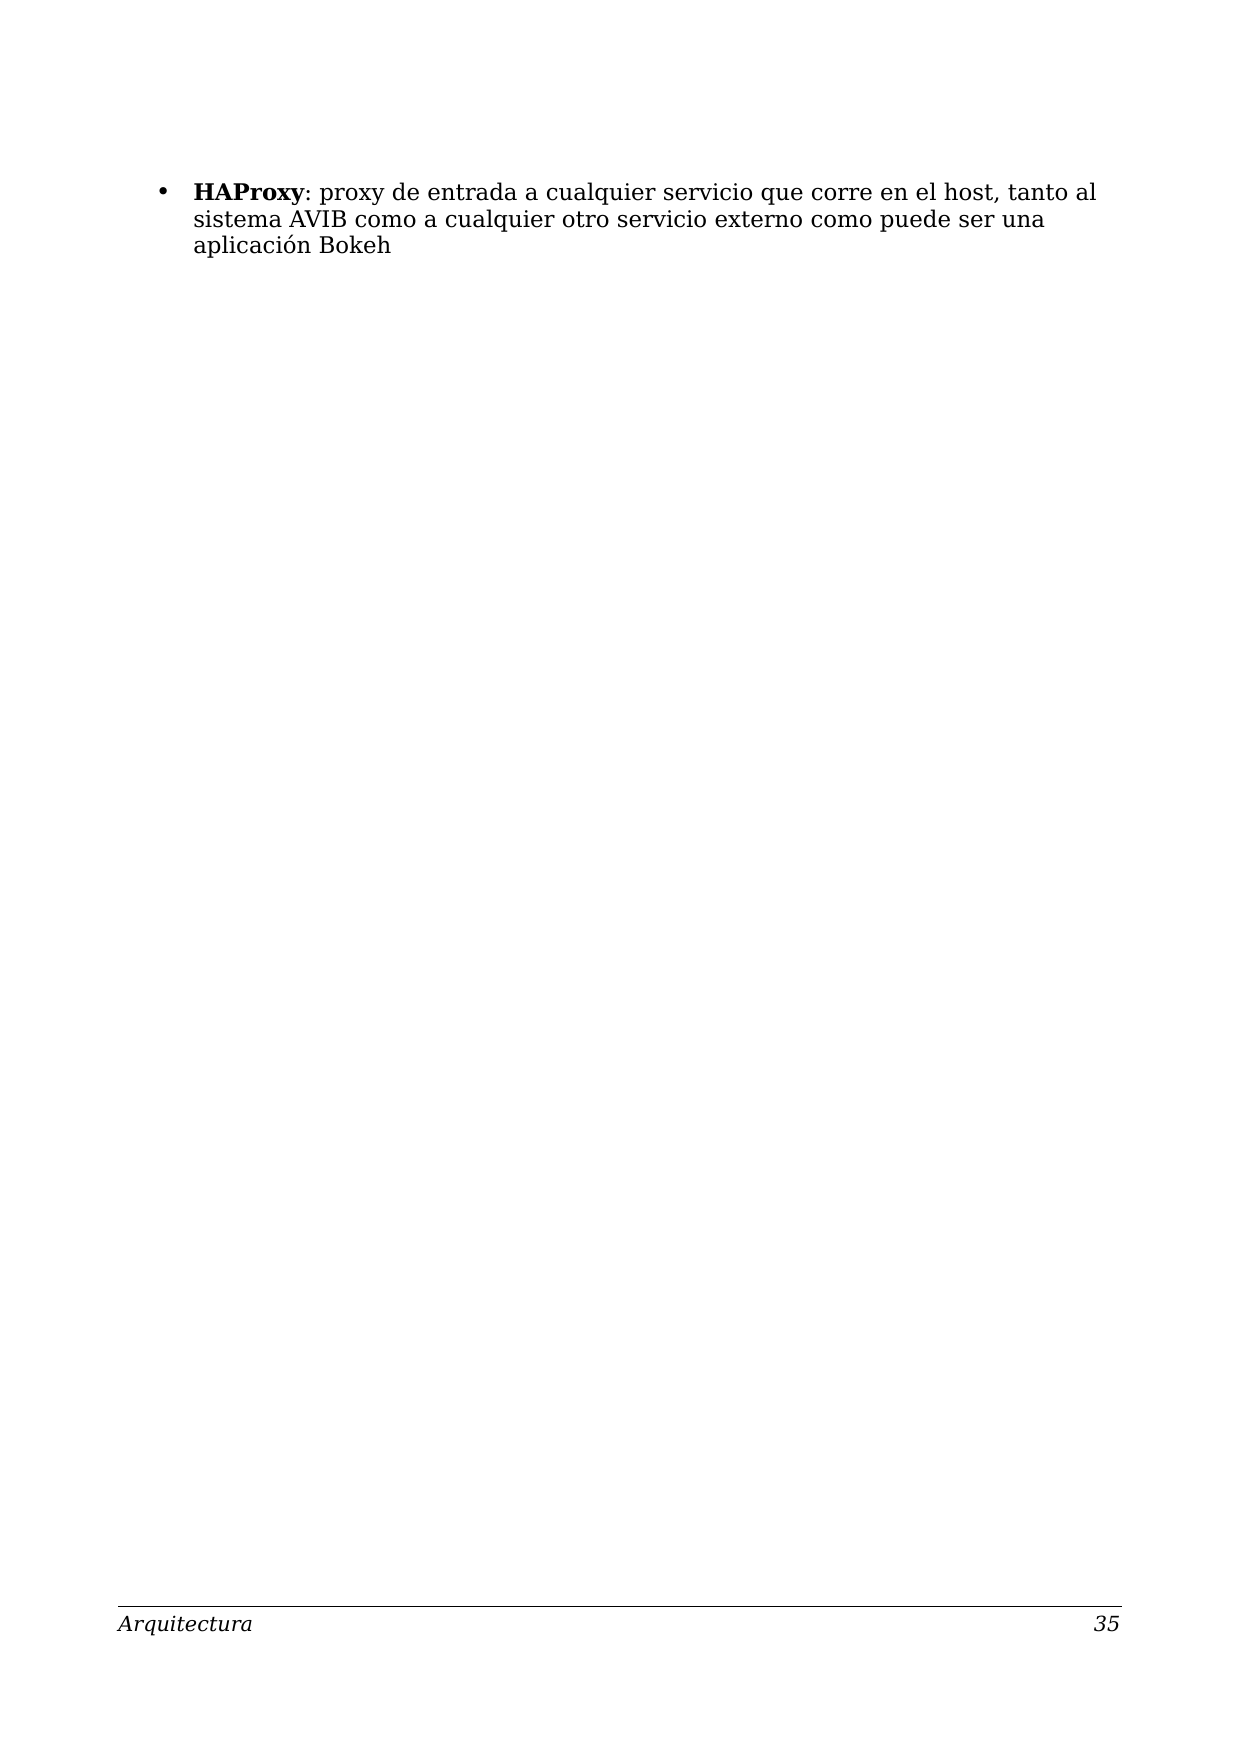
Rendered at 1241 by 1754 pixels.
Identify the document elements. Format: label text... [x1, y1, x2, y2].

list HAProxy: proxy de entrada a cualquier servicio que corre en el host, tanto al sistema AVIB como a cualquier otro servicio externo como puede ser una aplicación Bokeh [156, 177, 1122, 259]
